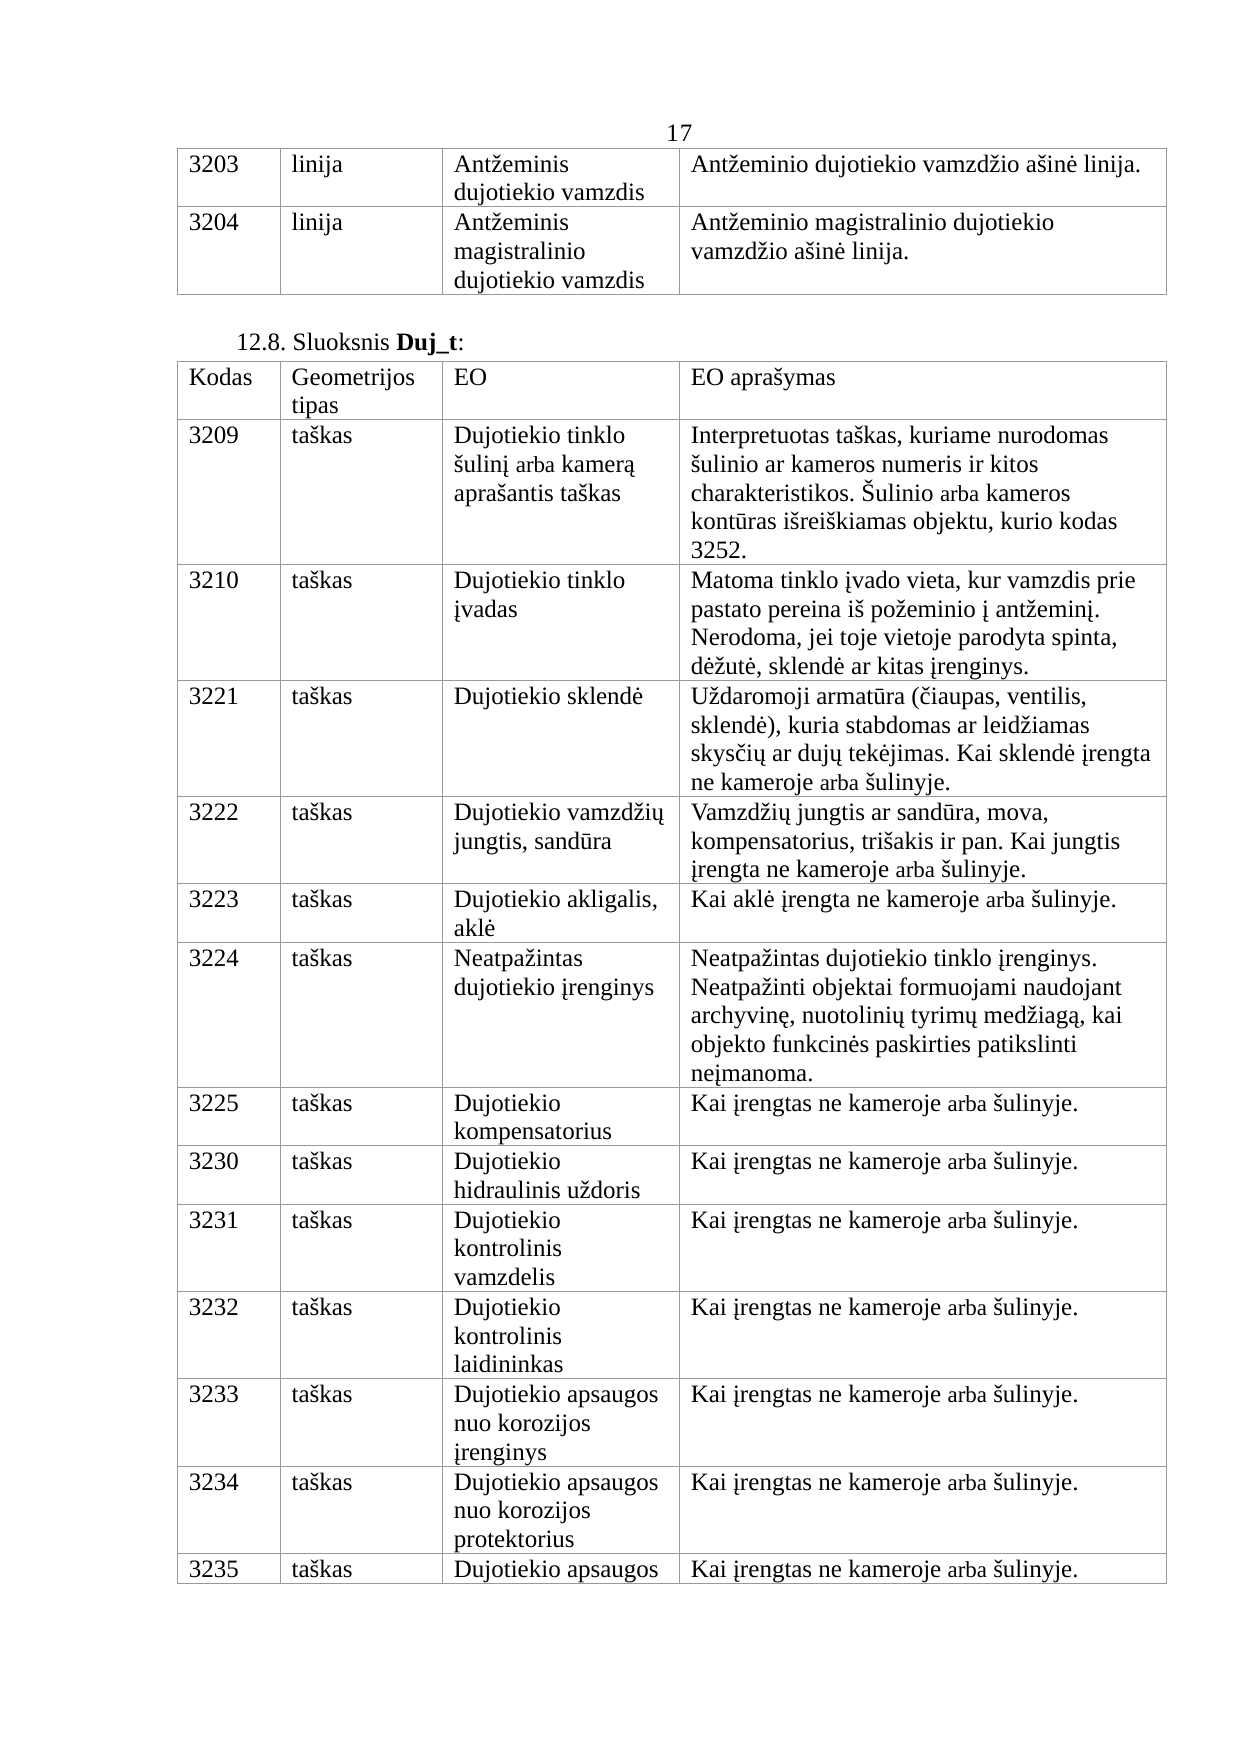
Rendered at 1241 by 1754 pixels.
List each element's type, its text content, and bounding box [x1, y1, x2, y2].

table_cell Neatpažintas dujotiekio įrenginys [443, 943, 679, 1087]
table_cell Dujotiekio hidraulinis uždoris [443, 1146, 679, 1204]
table_cell Kai įrengtas ne kameroje arba šulinyje. [680, 1379, 1166, 1466]
table_cell taškas [281, 1292, 442, 1378]
table_header Geometrijos tipas [281, 362, 442, 419]
table_cell taškas [281, 681, 442, 796]
table_cell linija [281, 207, 442, 293]
table_cell linija [281, 149, 442, 206]
table_cell taškas [281, 943, 442, 1087]
table_cell taškas [281, 1088, 442, 1145]
table_cell taškas [281, 1467, 442, 1553]
table_cell Antžeminis magistralinio dujotiekio vamzdis [443, 207, 679, 293]
table_cell taškas [281, 1554, 442, 1583]
table_cell Kai įrengtas ne kameroje arba šulinyje. [680, 1292, 1166, 1378]
table_cell taškas [281, 565, 442, 680]
table_cell 3225 [178, 1088, 280, 1145]
table_cell Kai įrengtas ne kameroje arba šulinyje. [680, 1088, 1166, 1145]
text 12.8. Sluoksnis Duj_t: [177, 327, 1181, 356]
table_cell 3235 [178, 1554, 280, 1583]
table_cell 3230 [178, 1146, 280, 1204]
table_cell 3233 [178, 1379, 280, 1466]
table_cell 3232 [178, 1292, 280, 1378]
table_cell Kai įrengtas ne kameroje arba šulinyje. [680, 1205, 1166, 1291]
table_cell Dujotiekio apsaugos nuo korozijos įrenginys [443, 1379, 679, 1466]
table_cell Dujotiekio tinklo įvadas [443, 565, 679, 680]
table_cell 3204 [178, 207, 280, 293]
table_cell Dujotiekio akligalis, aklė [443, 884, 679, 942]
table_cell Dujotiekio apsaugos nuo korozijos protektorius [443, 1467, 679, 1553]
table_cell 3222 [178, 797, 280, 883]
table_cell taškas [281, 1379, 442, 1466]
table_cell Kai aklė įrengta ne kameroje arba šulinyje. [680, 884, 1166, 942]
table_cell Vamzdžių jungtis ar sandūra, mova, kompensatorius, trišakis ir pan. Kai jungtis įrengta ne kameroje arba šulinyje. [680, 797, 1166, 883]
table_cell Antžeminio dujotiekio vamzdžio ašinė linija. [680, 149, 1166, 206]
table_cell Neatpažintas dujotiekio tinklo įrenginys. Neatpažinti objektai formuojami naudojant archyvinę, nuotolinių tyrimų medžiagą, kai objekto funkcinės paskirties patikslinti neįmanoma. [680, 943, 1166, 1087]
table_cell 3221 [178, 681, 280, 796]
table_cell Antžeminis dujotiekio vamzdis [443, 149, 679, 206]
table_cell Kai įrengtas ne kameroje arba šulinyje. [680, 1146, 1166, 1204]
table_cell Kai įrengtas ne kameroje arba šulinyje. [680, 1554, 1166, 1583]
table_cell taškas [281, 420, 442, 564]
table_cell Interpretuotas taškas, kuriame nurodomas šulinio ar kameros numeris ir kitos charakteristikos. Šulinio arba kameros kontūras išreiškiamas objektu, kurio kodas 3252. [680, 420, 1166, 564]
table_cell 3209 [178, 420, 280, 564]
table_header Kodas [178, 362, 280, 419]
table_cell taškas [281, 797, 442, 883]
table_cell taškas [281, 884, 442, 942]
table_cell 3231 [178, 1205, 280, 1291]
table_header EO aprašymas [680, 362, 1166, 419]
table_cell 3203 [178, 149, 280, 206]
table_cell 3234 [178, 1467, 280, 1553]
table_cell Dujotiekio vamzdžių jungtis, sandūra [443, 797, 679, 883]
table_cell Dujotiekio tinklo šulinį arba kamerą aprašantis taškas [443, 420, 679, 564]
table_cell Uždaromoji armatūra (čiaupas, ventilis, sklendė), kuria stabdomas ar leidžiamas skysčių ar dujų tekėjimas. Kai sklendė įrengta ne kameroje arba šulinyje. [680, 681, 1166, 796]
table_cell 3224 [178, 943, 280, 1087]
table_cell taškas [281, 1205, 442, 1291]
table_cell Antžeminio magistralinio dujotiekio vamzdžio ašinė linija. [680, 207, 1166, 293]
table_cell Dujotiekio kompensatorius [443, 1088, 679, 1145]
table_cell 3223 [178, 884, 280, 942]
table_cell Kai įrengtas ne kameroje arba šulinyje. [680, 1467, 1166, 1553]
table_cell Dujotiekio kontrolinis vamzdelis [443, 1205, 679, 1291]
table_cell taškas [281, 1146, 442, 1204]
table_cell Dujotiekio kontrolinis laidininkas [443, 1292, 679, 1378]
table_cell Matoma tinklo įvado vieta, kur vamzdis prie pastato pereina iš požeminio į antžeminį. Nerodoma, jei toje vietoje parodyta spinta, dėžutė, sklendė ar kitas įrenginys. [680, 565, 1166, 680]
table_header EO [443, 362, 679, 419]
table_cell Dujotiekio apsaugos [443, 1554, 679, 1583]
table_cell 3210 [178, 565, 280, 680]
table_cell Dujotiekio sklendė [443, 681, 679, 796]
